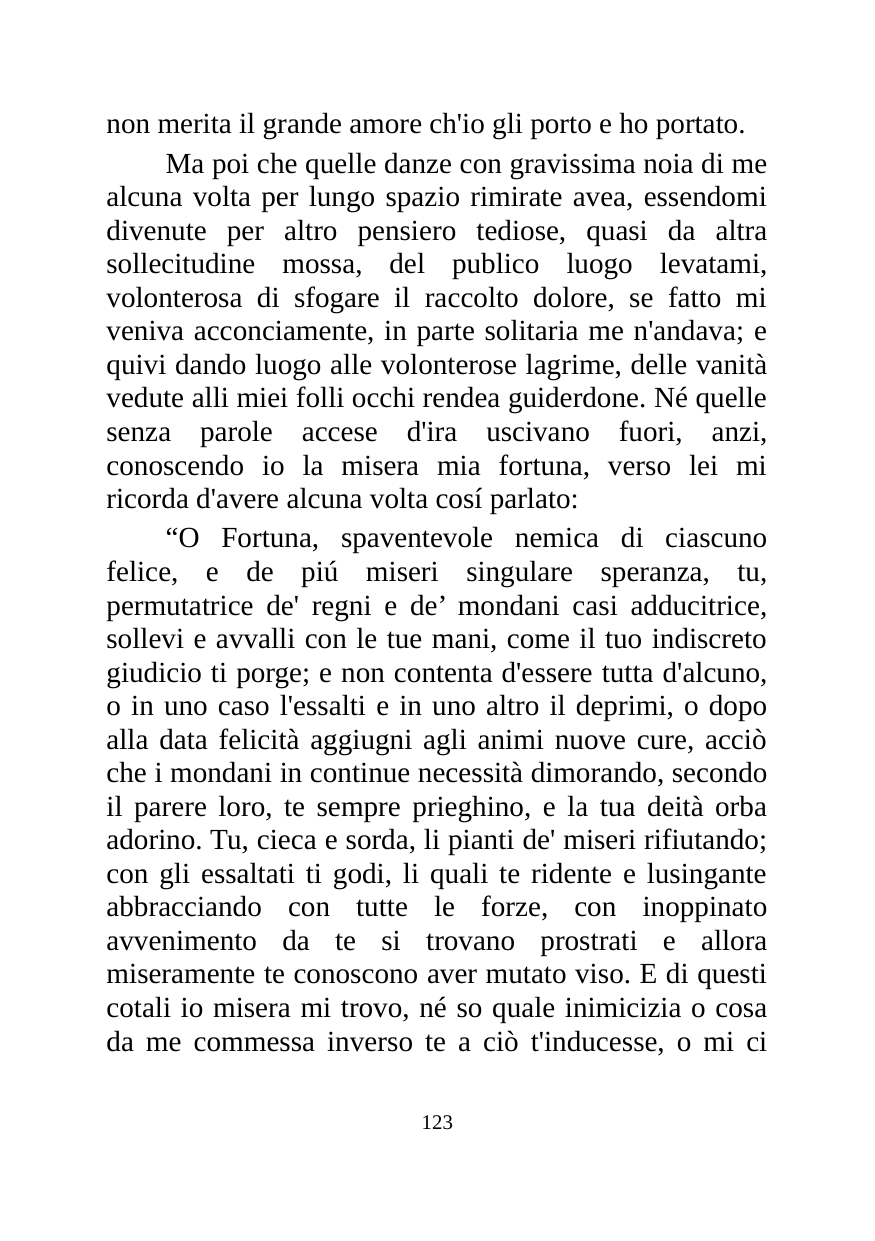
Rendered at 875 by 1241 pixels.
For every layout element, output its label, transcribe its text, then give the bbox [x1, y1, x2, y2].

text “O Fortuna, spaventevole nemica di ciascuno felice, e de piú miseri singulare speranza, tu, permutatrice de' regni e de’ mondani casi adducitrice, sollevi e avvalli con le tue mani, come il tuo indiscreto giudicio ti porge; e non contenta d'essere tutta d'alcuno, o in uno caso l'essalti e in uno altro il deprimi, o dopo alla data felicità aggiugni agli animi nuove cure, acciò che i mondani in continue necessità dimorando, secondo il parere loro, te sempre prieghino, e la tua deità orba adorino. Tu, cieca e sorda, li pianti de' miseri rifiutando; con gli essaltati ti godi, li quali te ridente e lusingante abbracciando con tutte le forze, con inoppinato avvenimento da te si trovano prostrati e allora miseramente te conoscono aver mutato viso. E di questi cotali io misera mi trovo, né so quale inimicizia o cosa da me commessa inverso te a ciò t'inducesse, o mi ci [106, 521, 768, 1057]
text non merita il grande amore ch'io gli porto e ho portato. [106, 106, 768, 140]
text Ma poi che quelle danze con gravissima noia di me alcuna volta per lungo spazio rimirate avea, essendomi divenute per altro pensiero tediose, quasi da altra sollecitudine mossa, del publico luogo levatami, volonterosa di sfogare il raccolto dolore, se fatto mi veniva acconciamente, in parte solitaria me n'andava; e quivi dando luogo alle volonterose lagrime, delle vanità vedute alli miei folli occhi rendea guiderdone. Né quelle senza parole accese d'ira uscivano fuori, anzi, conoscendo io la misera mia fortuna, verso lei mi ricorda d'avere alcuna volta cosí parlato: [106, 146, 768, 515]
